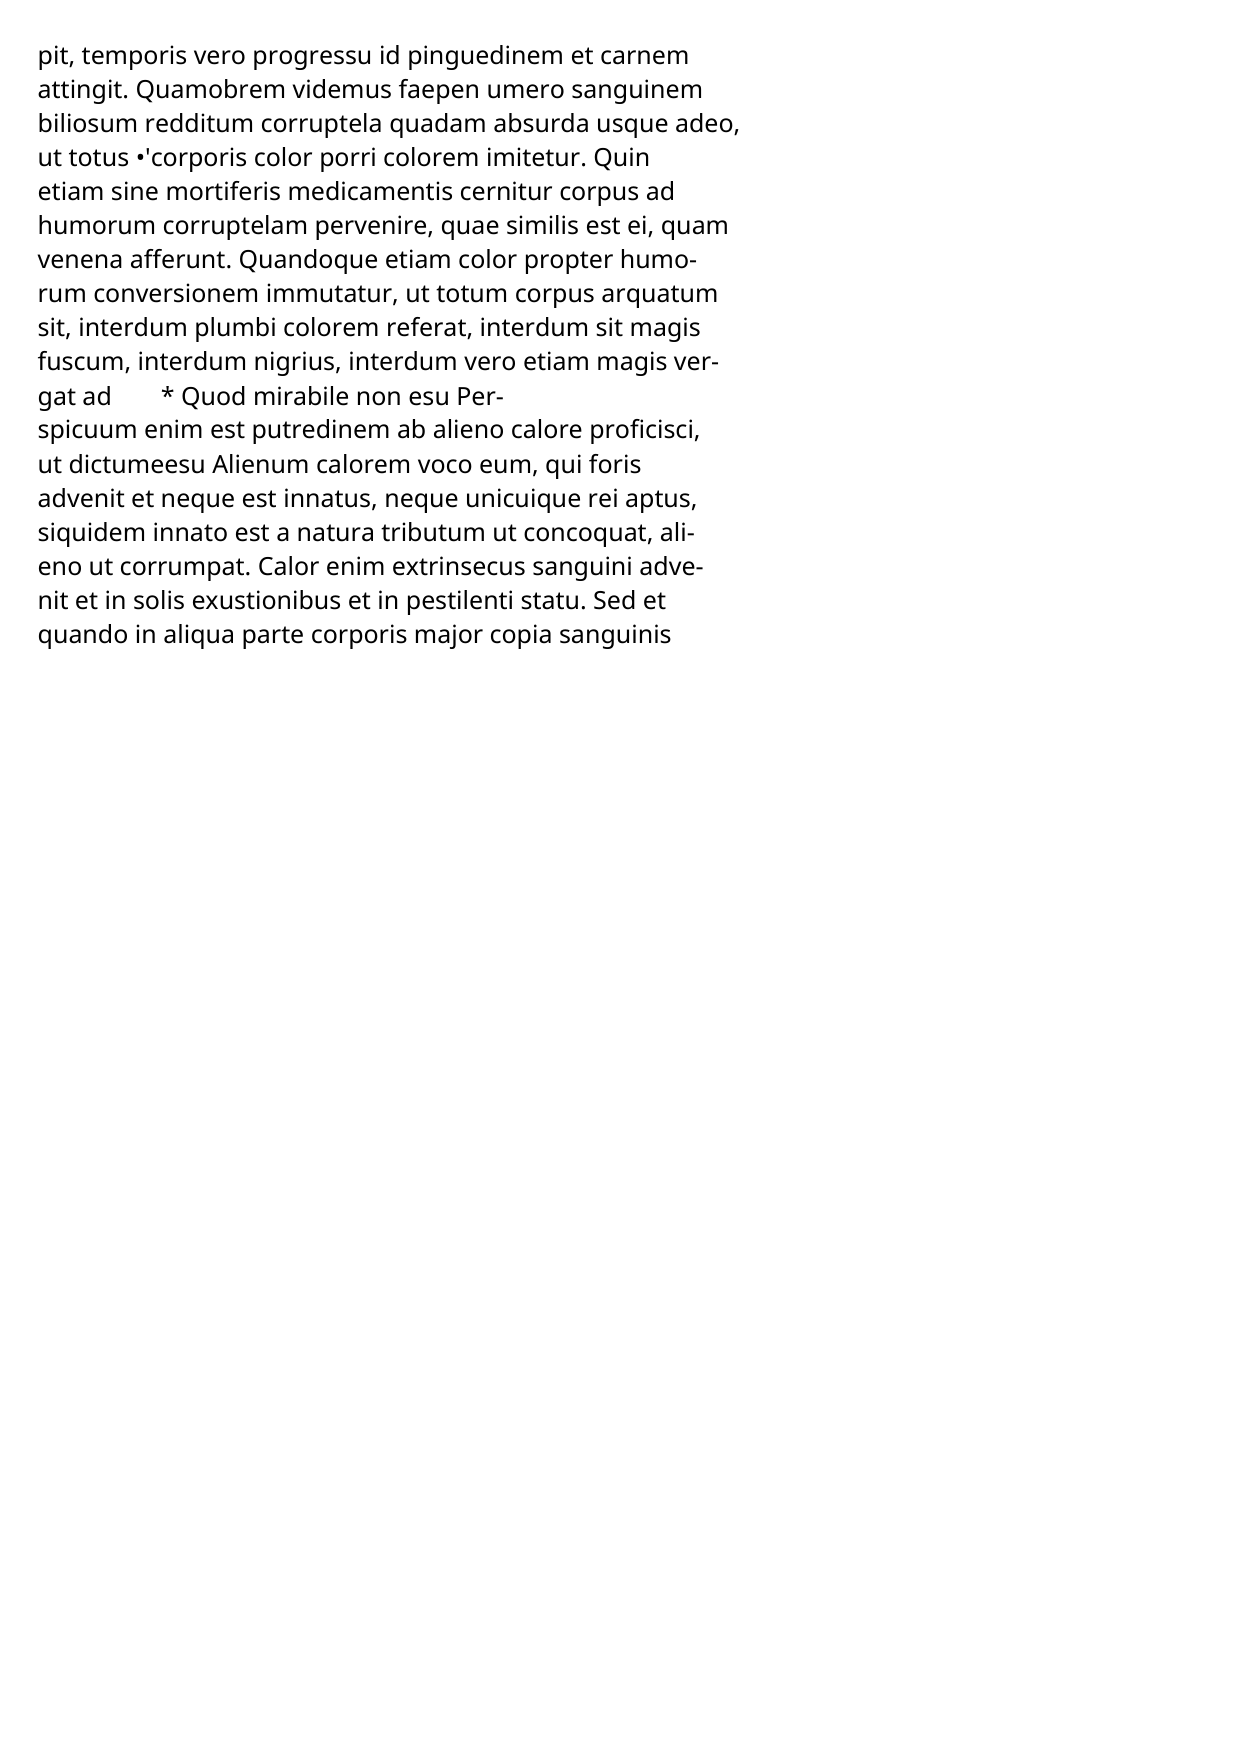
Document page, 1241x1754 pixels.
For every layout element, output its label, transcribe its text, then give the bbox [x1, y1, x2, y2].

text spicuum enim est putredinem ab alieno calore proficisci, ut dictumeesu Alienum calorem voco eum, qui foris advenit et neque est innatus, neque unicuique rei aptus, siquidem innato est a natura tributum ut concoquat, ali- eno ut corrumpat. Calor enim extrinsecus sanguini adve- nit et in solis exustionibus et in pestilenti statu. Sed et quando in aliqua parte corporis major copia sanguinis [37, 412, 1203, 651]
text pit, temporis vero progressu id pinguedinem et carnem attingit. Quamobrem videmus faepen umero sanguinem biliosum redditum corruptela quadam absurda usque adeo, ut totus •'corporis color porri colorem imitetur. Quin etiam sine mortiferis medicamentis cernitur corpus ad humorum corruptelam pervenire, quae similis est ei, quam venena afferunt. Quandoque etiam color propter humo- rum conversionem immutatur, ut totum corpus arquatum sit, interdum plumbi colorem referat, interdum sit magis fuscum, interdum nigrius, interdum vero etiam magis ver- gat ad * Quod mirabile non esu Per- [37, 37, 1203, 412]
